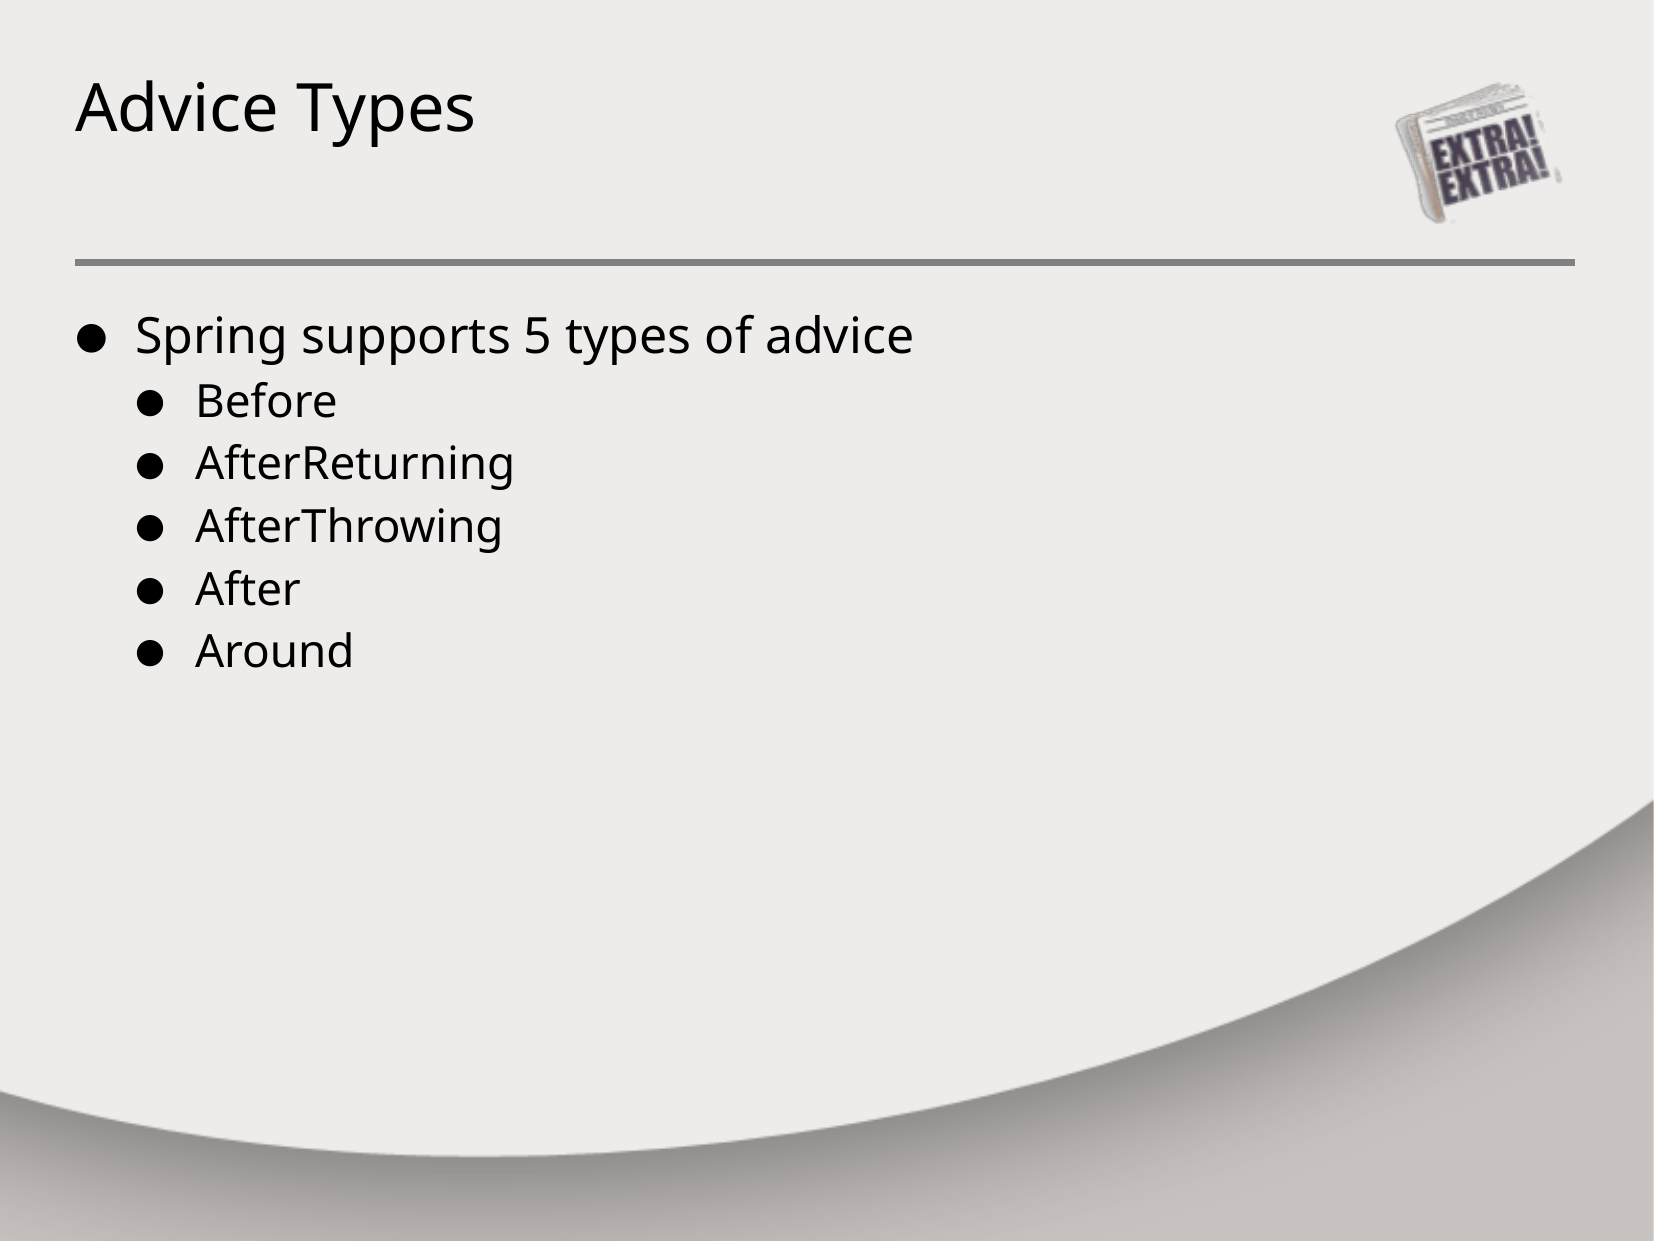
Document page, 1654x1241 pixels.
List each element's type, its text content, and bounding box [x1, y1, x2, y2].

title Advice Types [75, 75, 1387, 226]
picture [0, 0, 1654, 1241]
list Spring supports 5 types of advice Before AfterReturning AfterThrowing After Around [75, 300, 1576, 1163]
